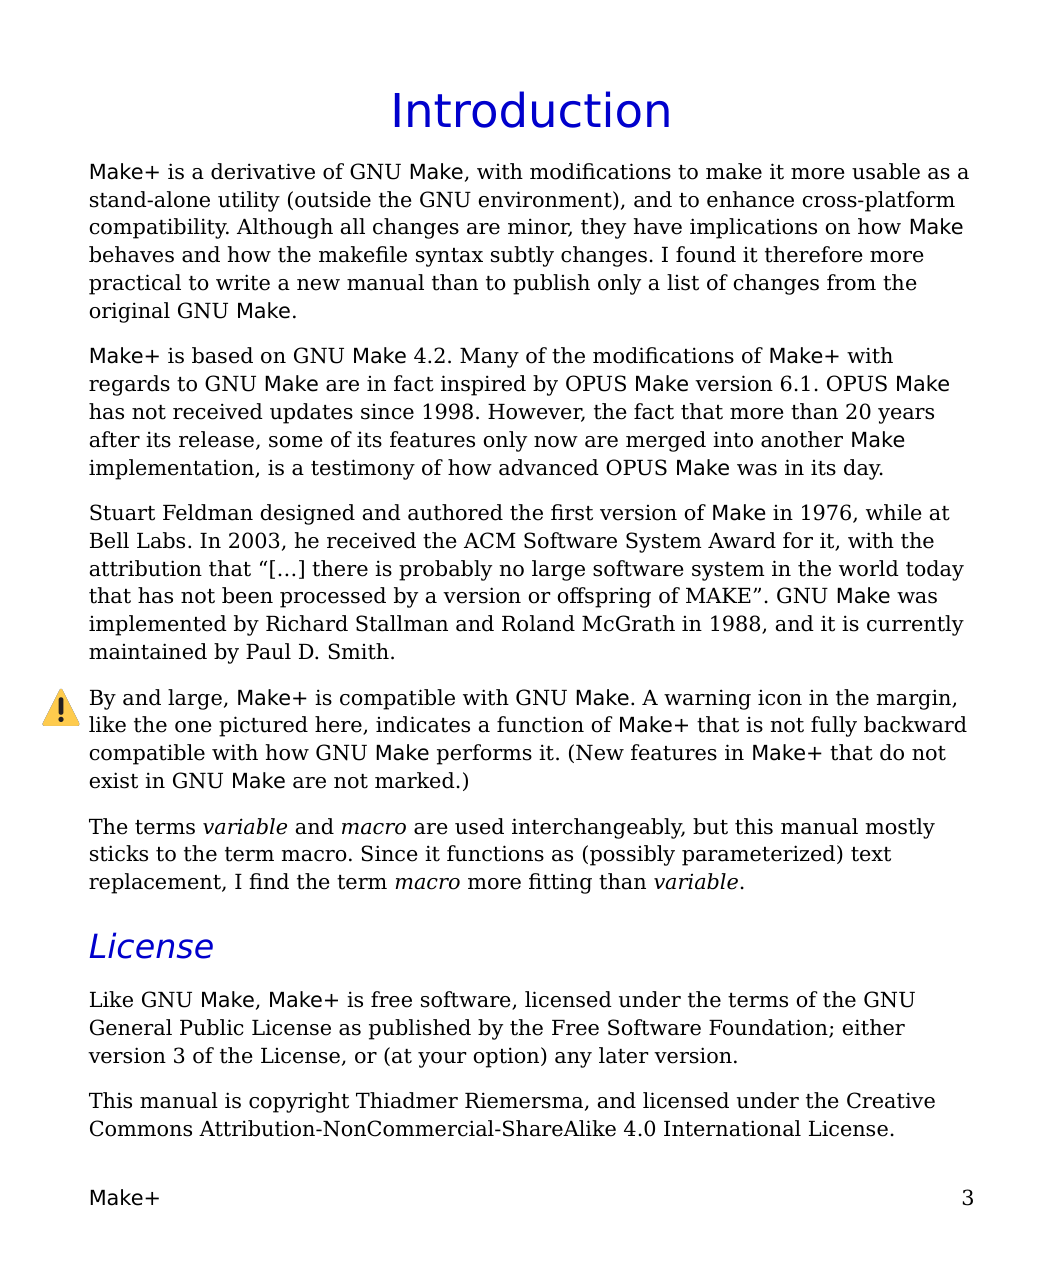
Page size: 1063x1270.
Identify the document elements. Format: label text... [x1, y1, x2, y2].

subtitle License [88, 928, 974, 967]
text Stuart Feldman designed and authored the first version of Make in 1976, while at Bell Labs. In 2003, he received the ACM Software System Award for it, with the attribution that “[…] there is probably no large software system in the world today that has not been processed by a version or offspring of MAKE”. GNU Make was implemented by Richard Stallman and Roland McGrath in 1988, and it is currently maintained by Paul D. Smith. [88, 501, 974, 664]
text Make+ is based on GNU Make 4.2. Many of the modifications of Make+ with regards to GNU Make are in fact inspired by OPUS Make version 6.1. OPUS Make has not received updates since 1998. However, the fact that more than 20 years after its release, some of its features only now are merged into another Make implementation, is a testimony of how advanced OPUS Make was in its day. [88, 344, 974, 480]
picture [42, 688, 80, 727]
text Make+ is a derivative of GNU Make, with modifications to make it more usable as a stand-alone utility (outside the GNU environment), and to enhance cross-platform compatibility. Although all changes are minor, they have implications on how Make behaves and how the makefile syntax subtly changes. I found it therefore more practical to write a new manual than to publish only a list of changes from the original GNU Make. [88, 160, 974, 323]
text This manual is copyright Thiadmer Riemersma, and licensed under the Creative Commons Attribution-NonCommercial-ShareAlike 4.0 International License. [88, 1089, 974, 1141]
text By and large, Make+ is compatible with GNU Make. A warning icon in the margin, like the one pictured here, indicates a function of Make+ that is not fully backward compatible with how GNU Make performs it. (New features in Make+ that do not exist in GNU Make are not marked.) [88, 686, 974, 793]
subtitle Introduction [88, 84, 974, 138]
text The terms variable and macro are used interchangeably, but this manual mostly sticks to the term macro. Since it functions as (possibly parameterized) text replacement, I find the term macro more fitting than variable. [88, 815, 974, 894]
text Like GNU Make, Make+ is free software, licensed under the terms of the GNU General Public License as published by the Free Software Foundation; either version 3 of the License, or (at your option) any later version. [88, 988, 974, 1068]
